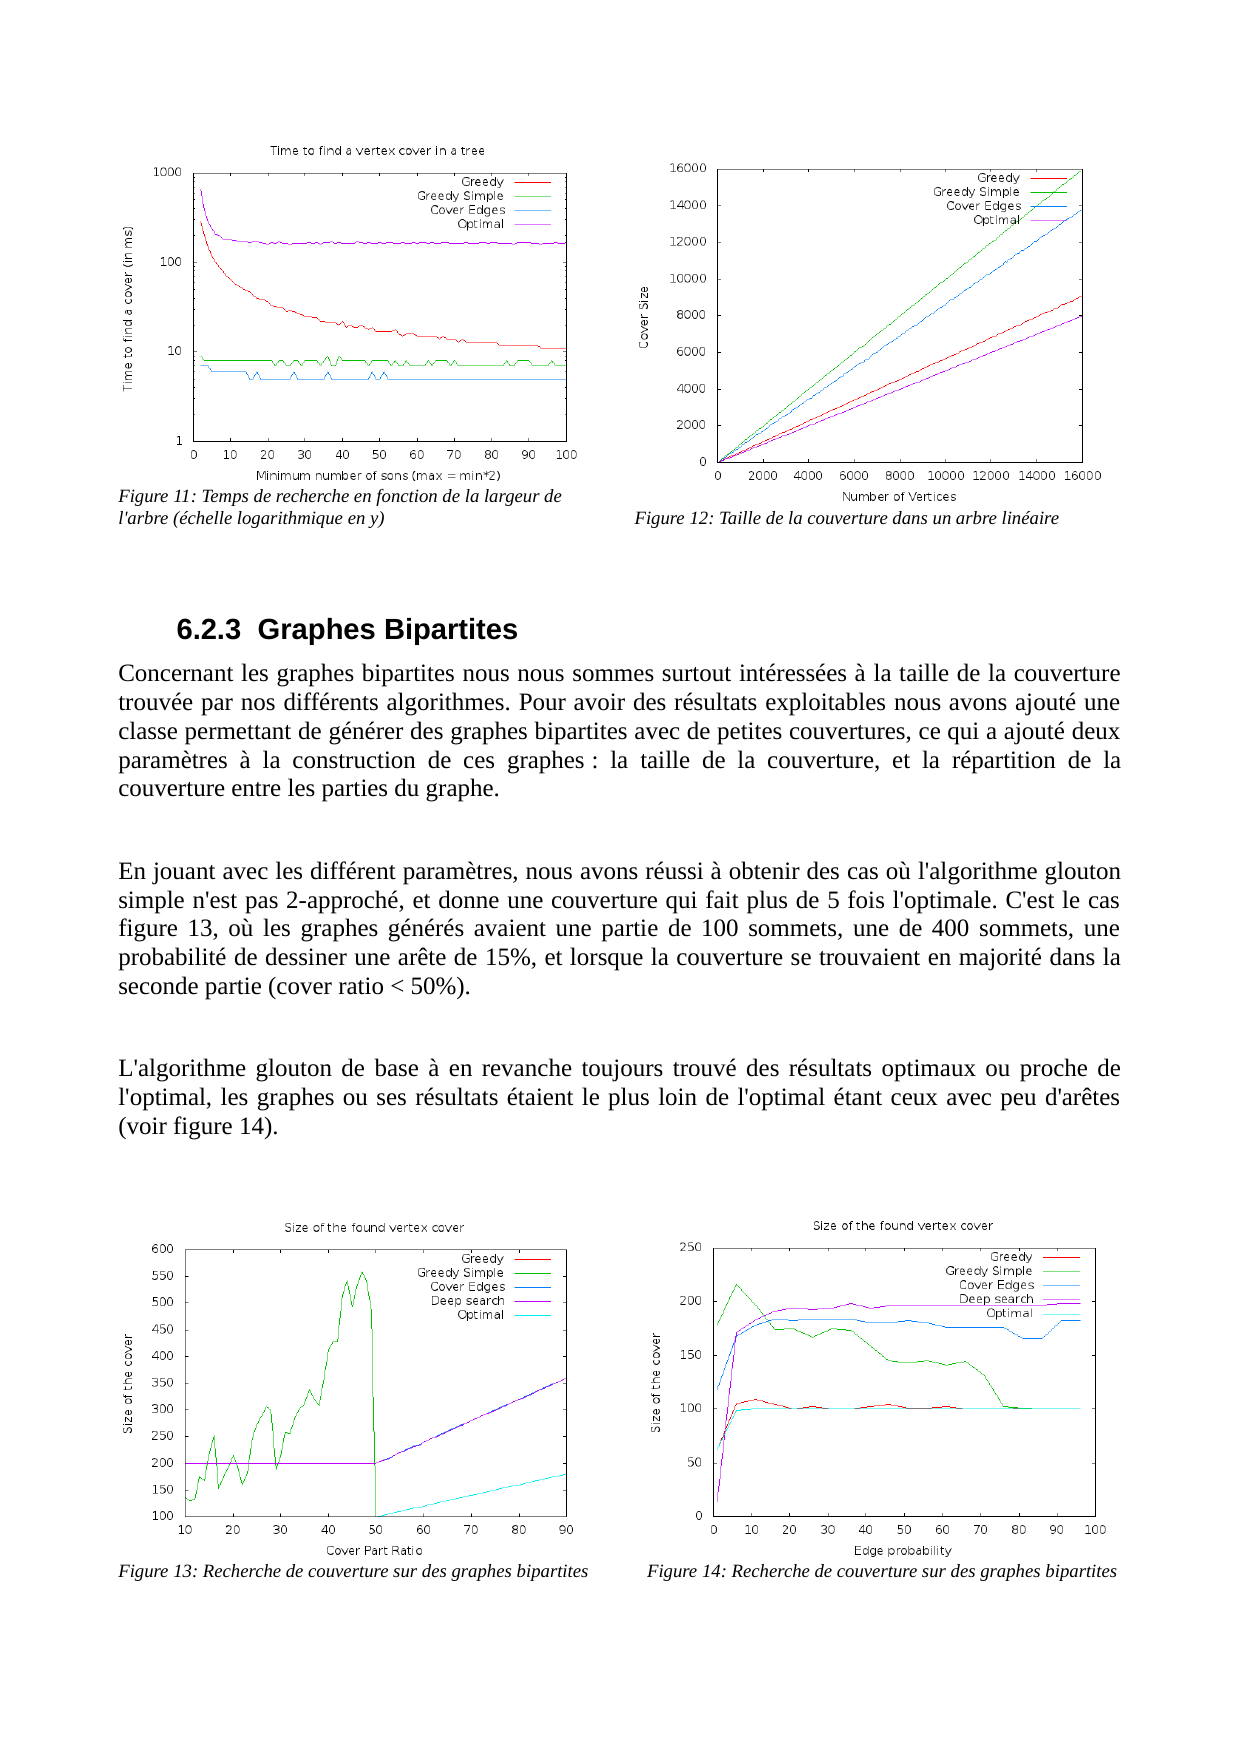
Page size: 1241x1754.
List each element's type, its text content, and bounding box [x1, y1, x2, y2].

subtitle Graphes Bipartites [168, 612, 1122, 646]
text Figure 12: Taille de la couverture dans un arbre linéaire [634, 507, 1107, 528]
text Figure 11: Temps de recherche en fonction de la largeur de l'arbre (échelle logarithmique en y) [118, 486, 591, 528]
picture [647, 1206, 1120, 1561]
text Figure 14: Recherche de couverture sur des graphes bipartites [647, 1561, 1119, 1582]
text Figure 13: Recherche de couverture sur des graphes bipartites [118, 1561, 591, 1582]
text L'algorithme glouton de base à en revanche toujours trouvé des résultats optimaux ou proche de l'optimal, les graphes ou ses résultats étaient le plus loin de l'optimal étant ceux avec peu d'arêtes (voir figure 14). [118, 1053, 1122, 1140]
picture [634, 152, 1107, 507]
picture [118, 1207, 591, 1561]
text En jouant avec les différent paramètres, nous avons réussi à obtenir des cas où l'algorithme glouton simple n'est pas 2-approché, et donne une couverture qui fait plus de 5 fois l'optimale. C'est le cas figure 13, où les graphes générés avaient une partie de 100 sommets, une de 400 sommets, une probabilité de dessiner une arête de 15%, et lorsque la couverture se trouvaient en majorité dans la seconde partie (cover ratio < 50%). [118, 856, 1122, 1000]
text Concernant les graphes bipartites nous nous sommes surtout intéressées à la taille de la couverture trouvée par nos différents algorithmes. Pour avoir des résultats exploitables nous avons ajouté une classe permettant de générer des graphes bipartites avec de petites couvertures, ce qui a ajouté deux paramètres à la construction de ces graphes : la taille de la couverture, et la répartition de la couverture entre les parties du graphe. [118, 658, 1122, 802]
picture [118, 130, 591, 486]
